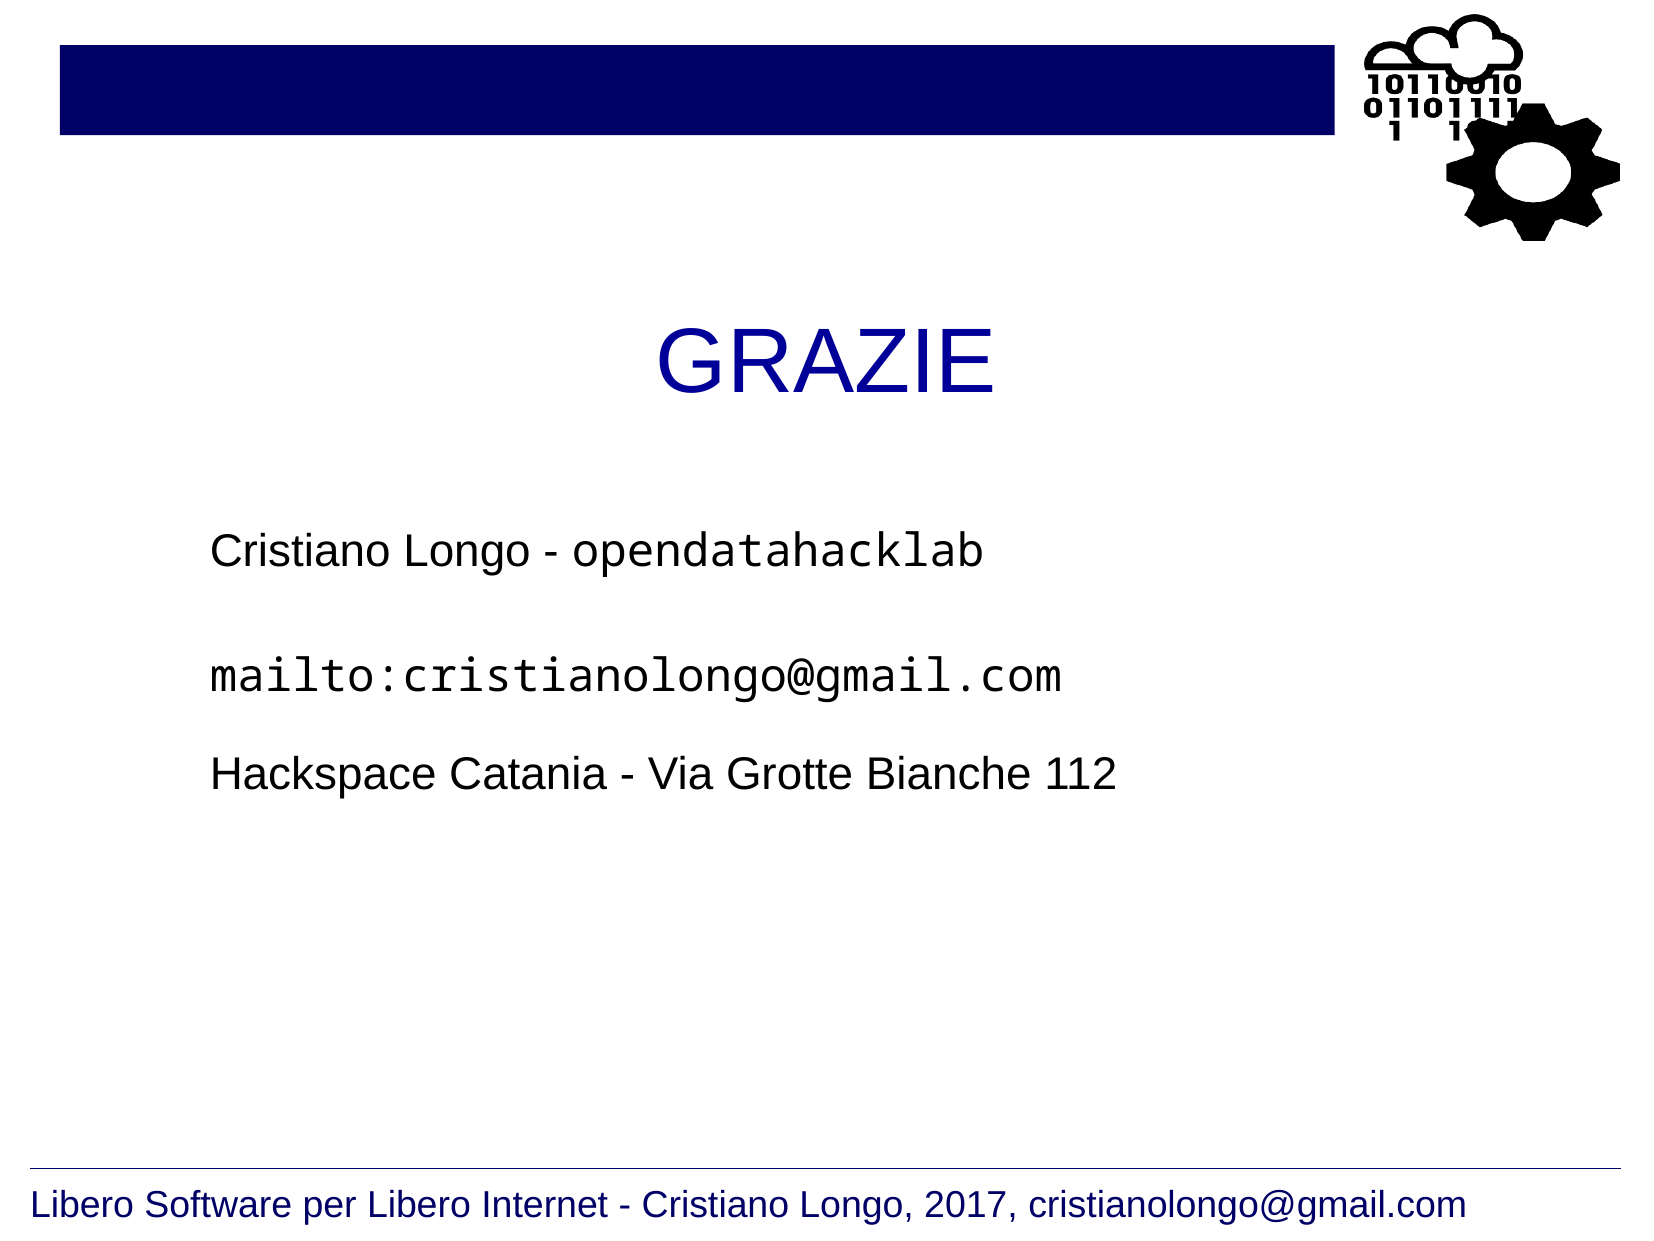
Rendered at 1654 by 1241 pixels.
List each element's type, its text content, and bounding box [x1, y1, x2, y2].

picture [1364, 14, 1620, 241]
text_box Cristiano Longo - opendatahacklab mailto:cristianolongo@gmail.com [195, 510, 1411, 864]
text_box Hackspace Catania - Via Grotte Bianche 112 [195, 741, 1186, 901]
list [59, 45, 1335, 136]
text_box GRAZIE [0, 302, 1653, 421]
text_box Libero Software per Libero Internet - Cristiano Longo, 2017, cristianolongo@gmail.com [15, 1168, 1653, 1241]
